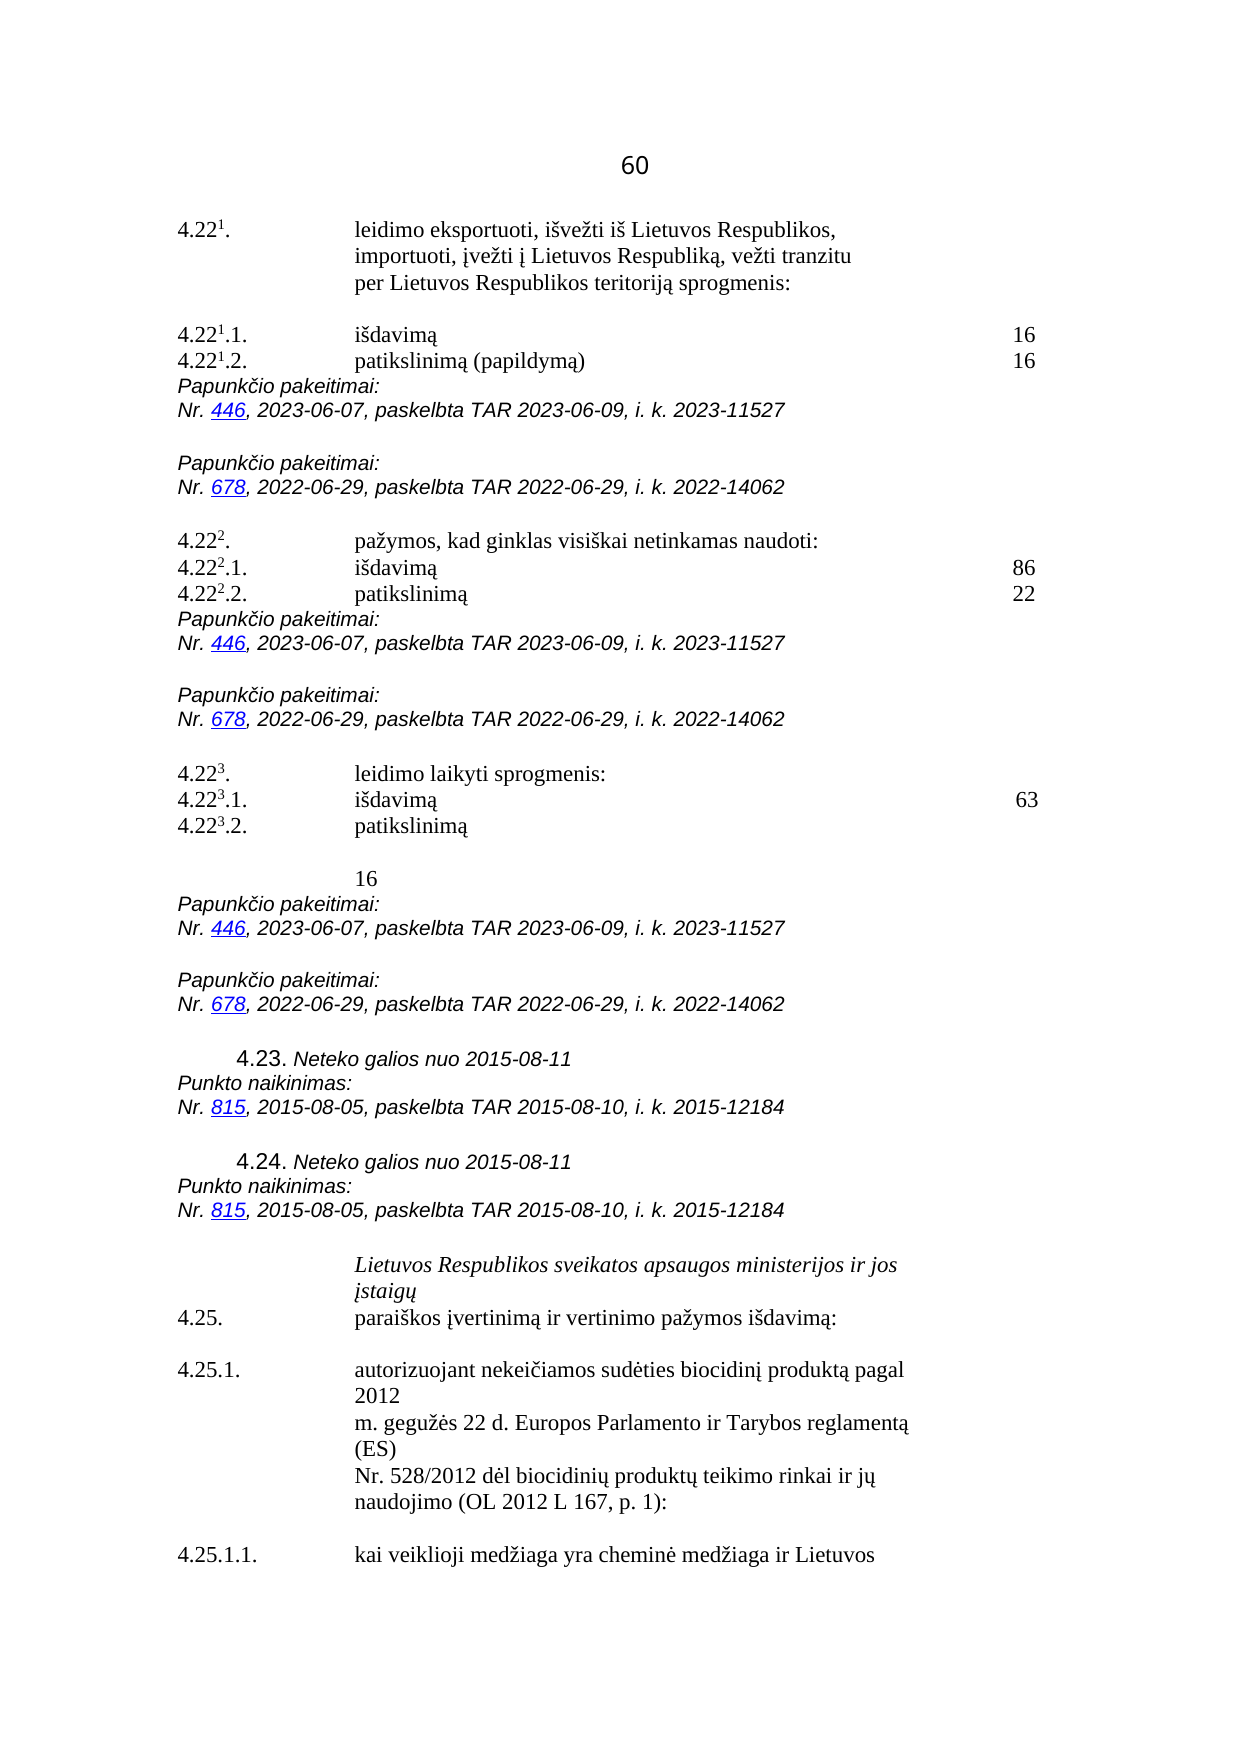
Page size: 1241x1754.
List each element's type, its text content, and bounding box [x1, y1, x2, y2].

text Papunkčio pakeitimai: [177, 891, 1092, 915]
text 4.24. Neteko galios nuo 2015-08-11 [177, 1148, 1092, 1174]
text 4.223.2. patikslinimą 16 [177, 812, 945, 891]
text 4.222.1. išdavimą 86 [177, 554, 1092, 580]
text 4.223.1. išdavimą 63 [177, 786, 1092, 812]
text Nr. 446, 2023-06-07, paskelbta TAR 2023-06-09, i. k. 2023-11527 [177, 915, 1092, 939]
text Nr. 446, 2023-06-07, paskelbta TAR 2023-06-09, i. k. 2023-11527 [177, 630, 1092, 654]
text 4.223. leidimo laikyti sprogmenis: [177, 760, 945, 786]
text 4.25. paraiškos įvertinimą ir vertinimo pažymos išdavimą: [177, 1303, 945, 1356]
text 4.221.1. išdavimą 16 [177, 321, 1092, 348]
text Lietuvos Respublikos sveikatos apsaugos ministerijos ir jos įstaigų [354, 1251, 945, 1303]
text Nr. 815, 2015-08-05, paskelbta TAR 2015-08-10, i. k. 2015-12184 [177, 1198, 1092, 1222]
text naudojimo (OL 2012 L 167, p. 1): [354, 1488, 945, 1541]
text 4.23. Neteko galios nuo 2015-08-11 [177, 1045, 1092, 1071]
text Nr. 528/2012 dėl biocidinių produktų teikimo rinkai ir jų [354, 1462, 945, 1488]
text Nr. 815, 2015-08-05, paskelbta TAR 2015-08-10, i. k. 2015-12184 [177, 1095, 1092, 1119]
text Papunkčio pakeitimai: [177, 374, 1092, 398]
text Nr. 446, 2023-06-07, paskelbta TAR 2023-06-09, i. k. 2023-11527 [177, 398, 1092, 422]
text Punkto naikinimas: [177, 1071, 1092, 1095]
text Papunkčio pakeitimai: [177, 451, 1092, 474]
text Nr. 678, 2022-06-29, paskelbta TAR 2022-06-29, i. k. 2022-14062 [177, 707, 1092, 731]
text m. gegužės 22 d. Europos Parlamento ir Tarybos reglamentą (ES) [354, 1409, 945, 1462]
text Punkto naikinimas: [177, 1174, 1092, 1198]
text 4.222.2. patikslinimą 22 [177, 580, 1092, 606]
text 4.221. leidimo eksportuoti, išvežti iš Lietuvos Respublikos, importuoti, įvežti į Lietuvos Respubliką, vežti tranzitu per Lietuvos Respublikos teritoriją sprogmenis: [177, 216, 871, 321]
text Nr. 678, 2022-06-29, paskelbta TAR 2022-06-29, i. k. 2022-14062 [177, 992, 1092, 1016]
text Papunkčio pakeitimai: [177, 606, 1092, 630]
text 4.25.1.1. kai veiklioji medžiaga yra cheminė medžiaga ir Lietuvos [177, 1541, 945, 1567]
text Nr. 678, 2022-06-29, paskelbta TAR 2022-06-29, i. k. 2022-14062 [177, 474, 1092, 498]
text 4.25.1. autorizuojant nekeičiamos sudėties biocidinį produktą pagal 2012 [177, 1356, 945, 1409]
text Papunkčio pakeitimai: [177, 683, 1092, 707]
text 4.222. pažymos, kad ginklas visiškai netinkamas naudoti: [177, 527, 1092, 554]
text Papunkčio pakeitimai: [177, 968, 1092, 992]
text 4.221.2. patikslinimą (papildymą) 16 [177, 348, 1092, 374]
